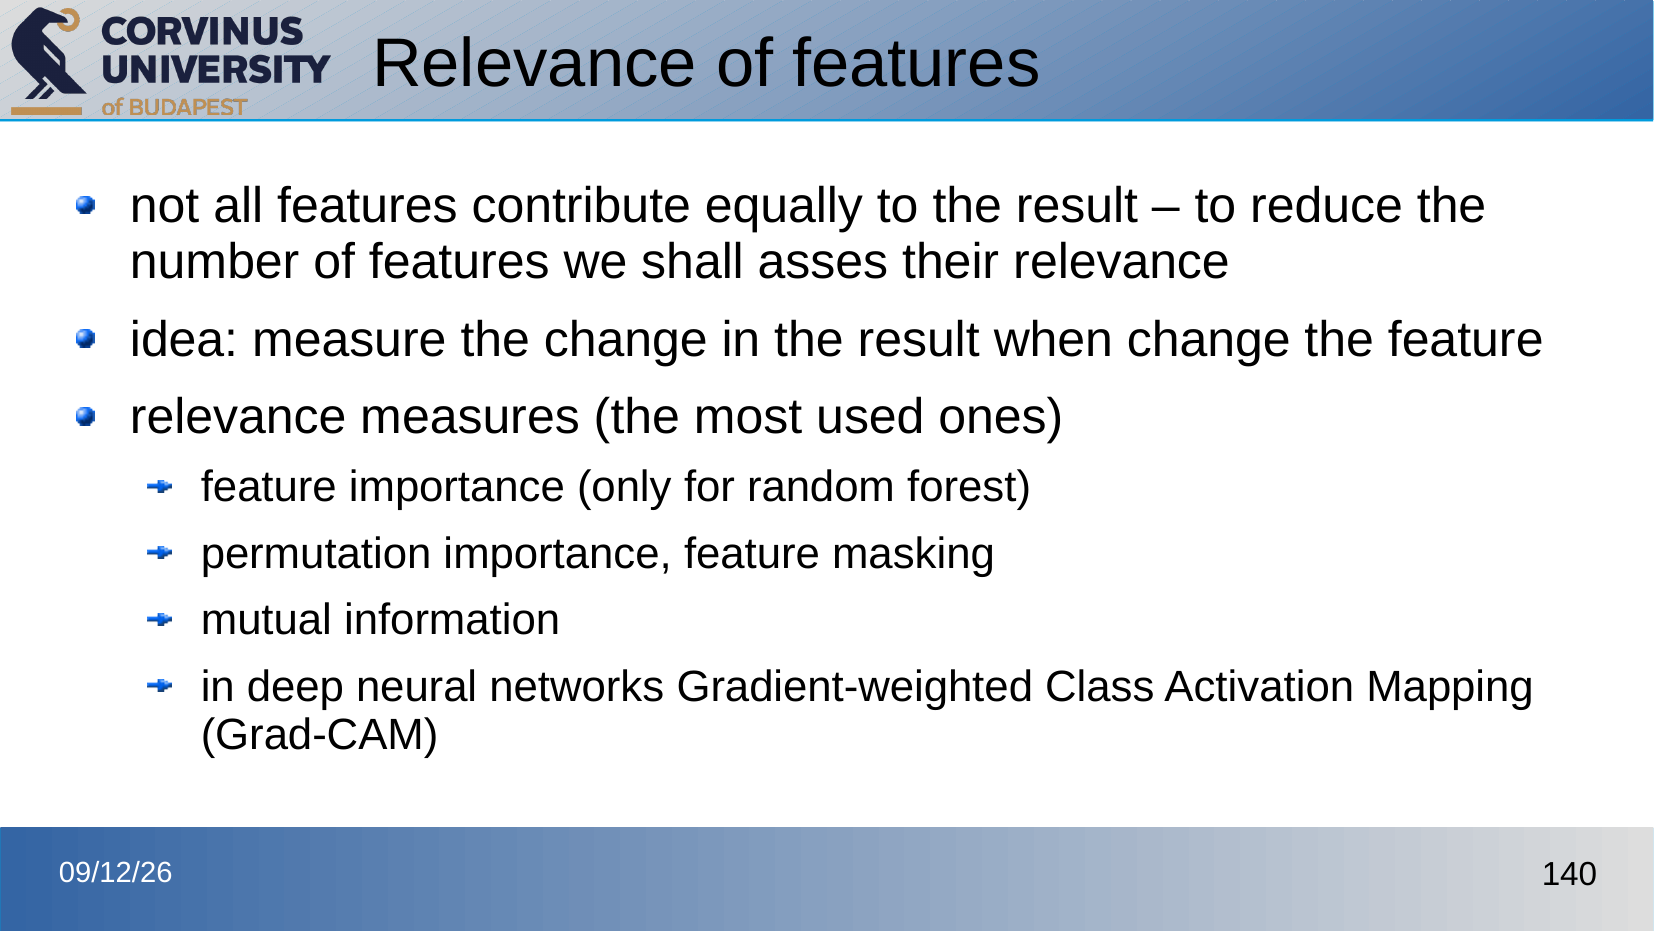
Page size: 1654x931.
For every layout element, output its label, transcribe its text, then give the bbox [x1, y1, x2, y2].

title Relevance of features [372, 23, 1625, 103]
list not all features contribute equally to the result – to reduce the number of features we shall asses their relevance idea: measure the change in the result when change the feature relevance measures (the most used ones) feature importance (only for random forest) permutation importance, feature masking mutual information in deep neural networks Gradient-weighted Class Activation Mapping (Grad-CAM) [59, 177, 1595, 798]
picture [11, 7, 331, 115]
